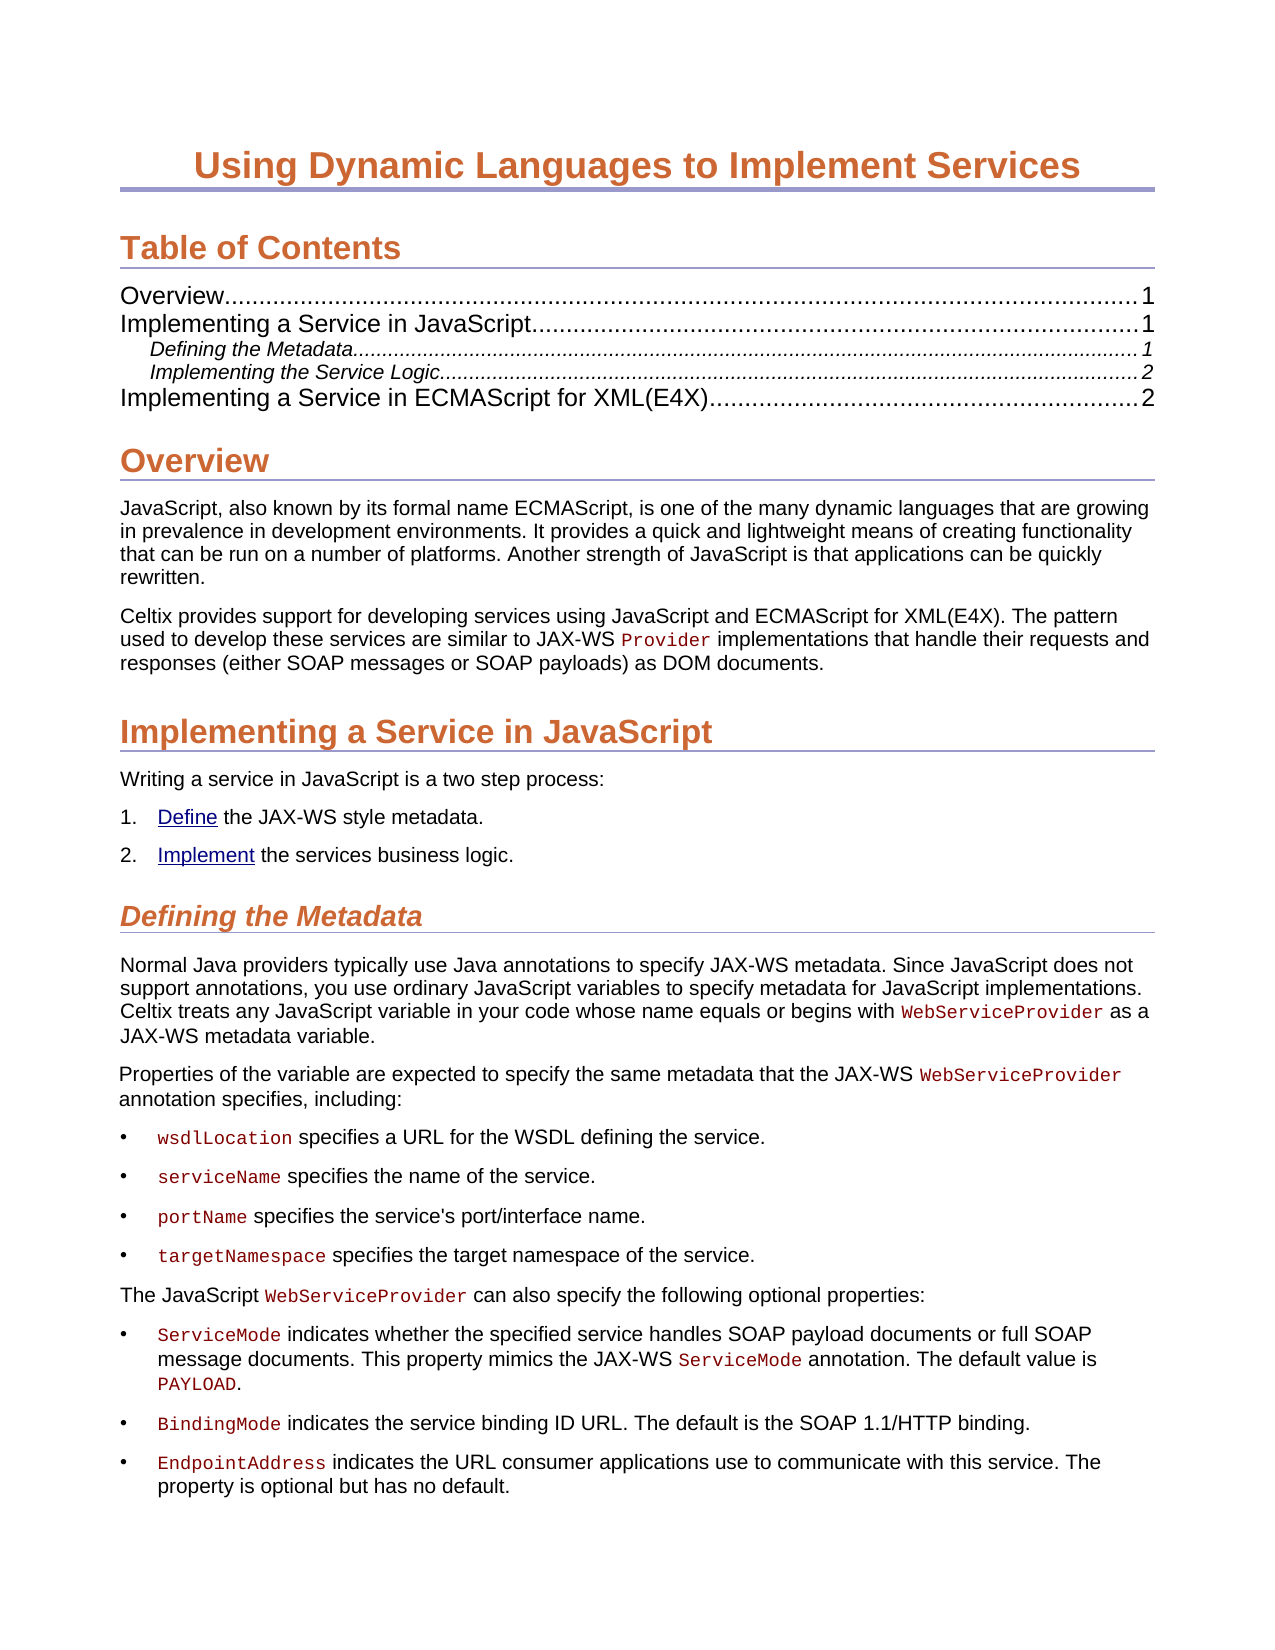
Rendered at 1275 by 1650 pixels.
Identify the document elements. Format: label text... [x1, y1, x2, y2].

text Implementing a Service in JavaScript 1 [120, 309, 1155, 337]
list Define the JAX-WS style metadata. [120, 806, 1155, 829]
list serviceName specifies the name of the service. [120, 1165, 1155, 1189]
text The JavaScript WebServiceProvider can also specify the following optional properties: [120, 1283, 1155, 1308]
text Overview 1 [120, 281, 1155, 309]
list wsdlLocation specifies a URL for the WSDL defining the service. [120, 1125, 1155, 1150]
text Defining the Metadata 1 [149, 337, 1155, 361]
list BindingMode indicates the service binding ID URL. The default is the SOAP 1.1/HTTP binding. [120, 1411, 1155, 1436]
text Writing a service in JavaScript is a two step process: [120, 767, 1155, 790]
list Implement the services business logic. [120, 844, 1155, 867]
list Properties of the variable are expected to specify the same metadata that the JAX-WS WebServiceProvider annotation specifies, including: [89, 1063, 1155, 1110]
subtitle Implementing a Service in JavaScript [120, 713, 1155, 750]
subtitle Defining the Metadata [120, 900, 1155, 932]
text Celtix provides support for developing services using JavaScript and ECMAScript for XML(E4X). The pattern used to develop these services are similar to JAX-WS Provider implementations that handle their requests and responses (either SOAP messages or SOAP payloads) as DOM documents. [120, 604, 1155, 675]
list targetNamespace specifies the target namespace of the service. [120, 1244, 1155, 1268]
list portName specifies the service's port/interface name. [120, 1204, 1155, 1229]
text JavaScript, also known by its formal name ECMAScript, is one of the many dynamic languages that are growing in prevalence in development environments. It provides a quick and lightweight means of creating functionality that can be run on a number of platforms. Another strength of JavaScript is that applications can be quickly rewritten. [120, 496, 1155, 589]
subtitle Using Dynamic Languages to Implement Services [120, 145, 1155, 187]
text Normal Java providers typically use Java annotations to specify JAX-WS metadata. Since JavaScript does not support annotations, you use ordinary JavaScript variables to specify metadata for JavaScript implementations. Celtix treats any JavaScript variable in your code whose name equals or begins with WebServiceProvider as a JAX-WS metadata variable. [120, 953, 1155, 1048]
list ServiceMode indicates whether the specified service handles SOAP payload documents or full SOAP message documents. This property mimics the JAX-WS ServiceMode annotation. The default value is PAYLOAD. [120, 1323, 1155, 1396]
subtitle Table of Contents [120, 229, 1155, 267]
list EndpointAddress indicates the URL consumer applications use to communicate with this service. The property is optional but has no default. [120, 1451, 1155, 1498]
subtitle Overview [120, 442, 1155, 479]
text Implementing the Service Logic 2 [149, 361, 1155, 384]
text Implementing a Service in ECMAScript for XML(E4X) 2 [120, 384, 1155, 412]
